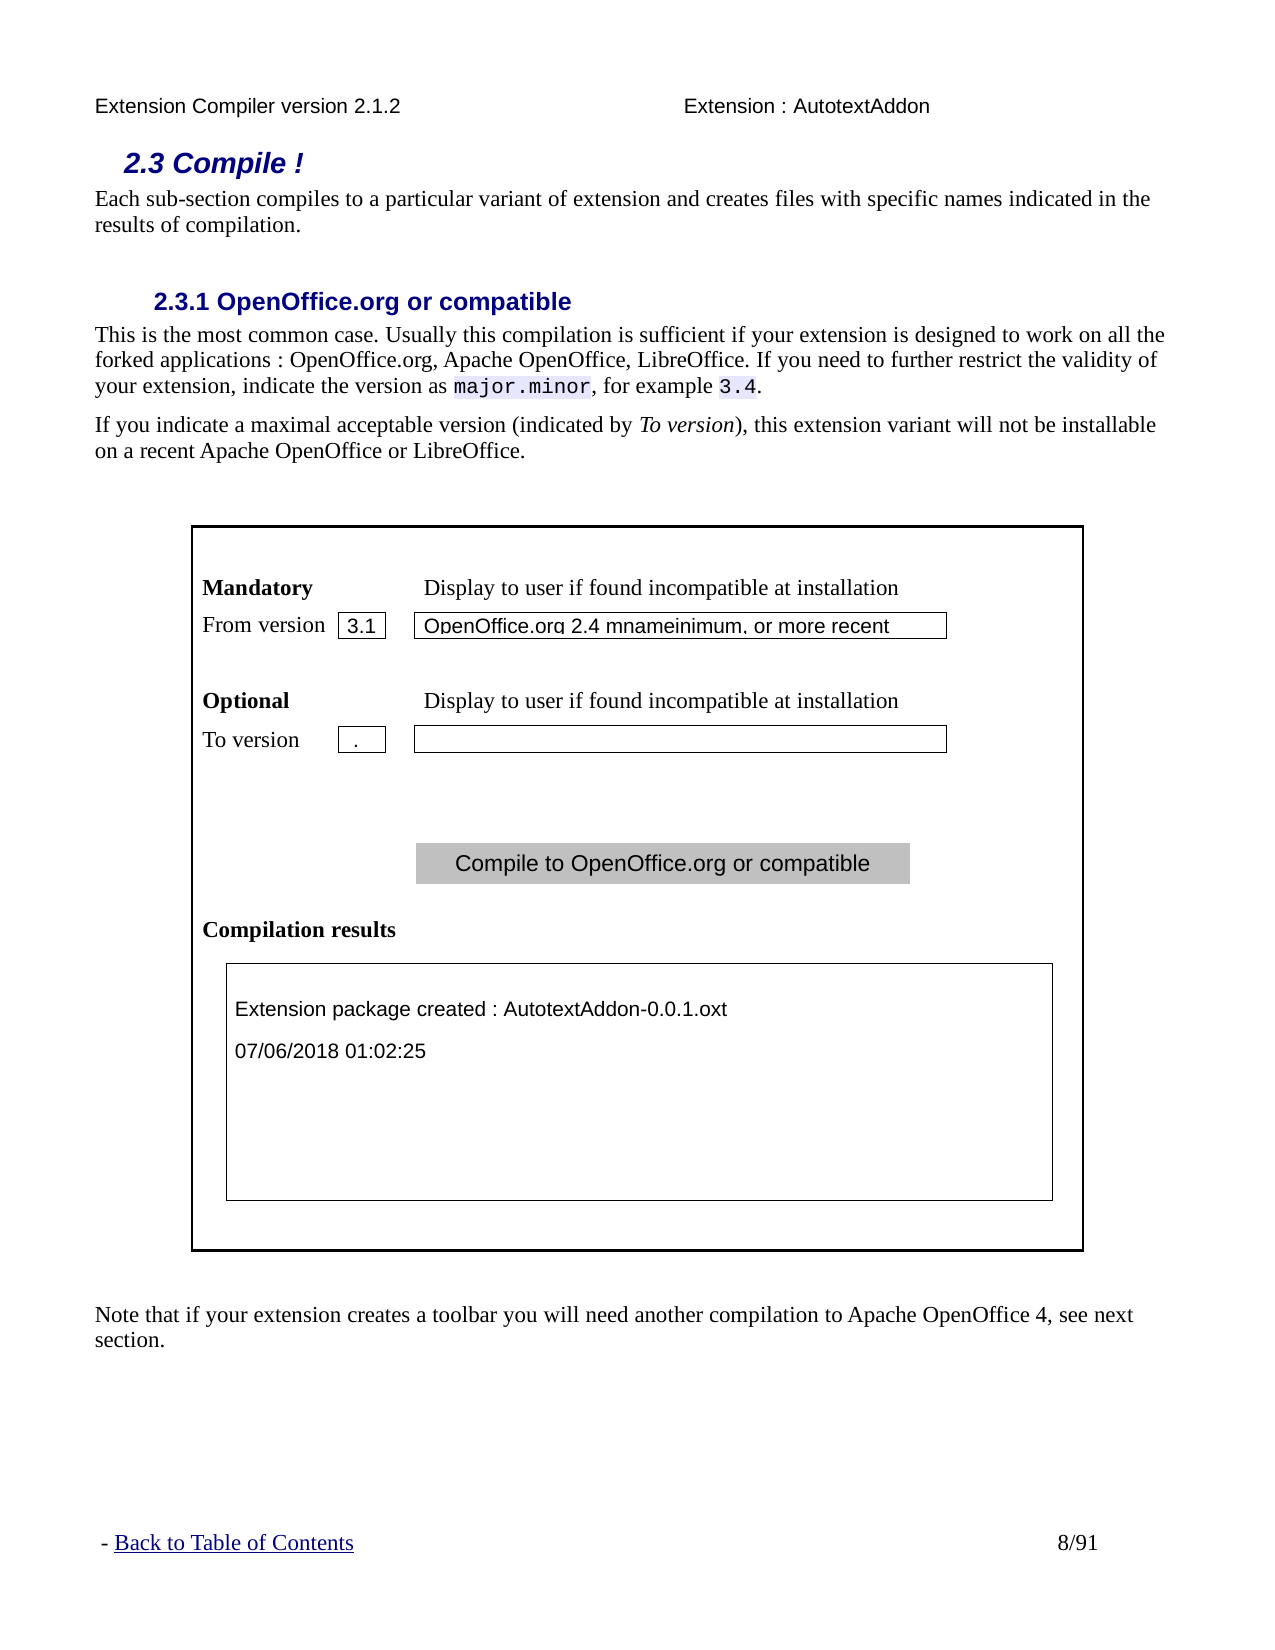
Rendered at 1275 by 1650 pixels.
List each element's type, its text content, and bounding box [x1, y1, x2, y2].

text [386, 612, 414, 638]
text Note that if your extension creates a toolbar you will need another compilation to Apache OpenOffice 4, see next section. [94, 1302, 1181, 1353]
subtitle Compile ! [124, 147, 1181, 180]
text If you indicate a maximal acceptable version (indicated by To version), this extension variant will not be installable on a recent Apache OpenOffice or LibreOffice. [94, 412, 1181, 463]
text From version [202, 612, 338, 638]
text Optional Display to user if found incompatible at installation [202, 688, 1073, 714]
text [947, 726, 1073, 752]
text To version [202, 726, 338, 752]
subtitle OpenOffice.org or compatible [153, 287, 1181, 316]
text [947, 612, 1073, 638]
text Compilation results [202, 917, 1073, 942]
text [386, 726, 414, 752]
text Mandatory Display to user if found incompatible at installation [202, 574, 1073, 600]
text This is the most common case. Usually this compilation is sufficient if your extension is designed to work on all the forked applications : OpenOffice.org, Apache OpenOffice, LibreOffice. If you need to further restrict the validity of your extension, indicate the version as major.minor, for example 3.4. [94, 321, 1181, 399]
text Each sub-section compiles to a particular variant of extension and creates files with specific names indicated in the results of compilation. [94, 186, 1181, 237]
